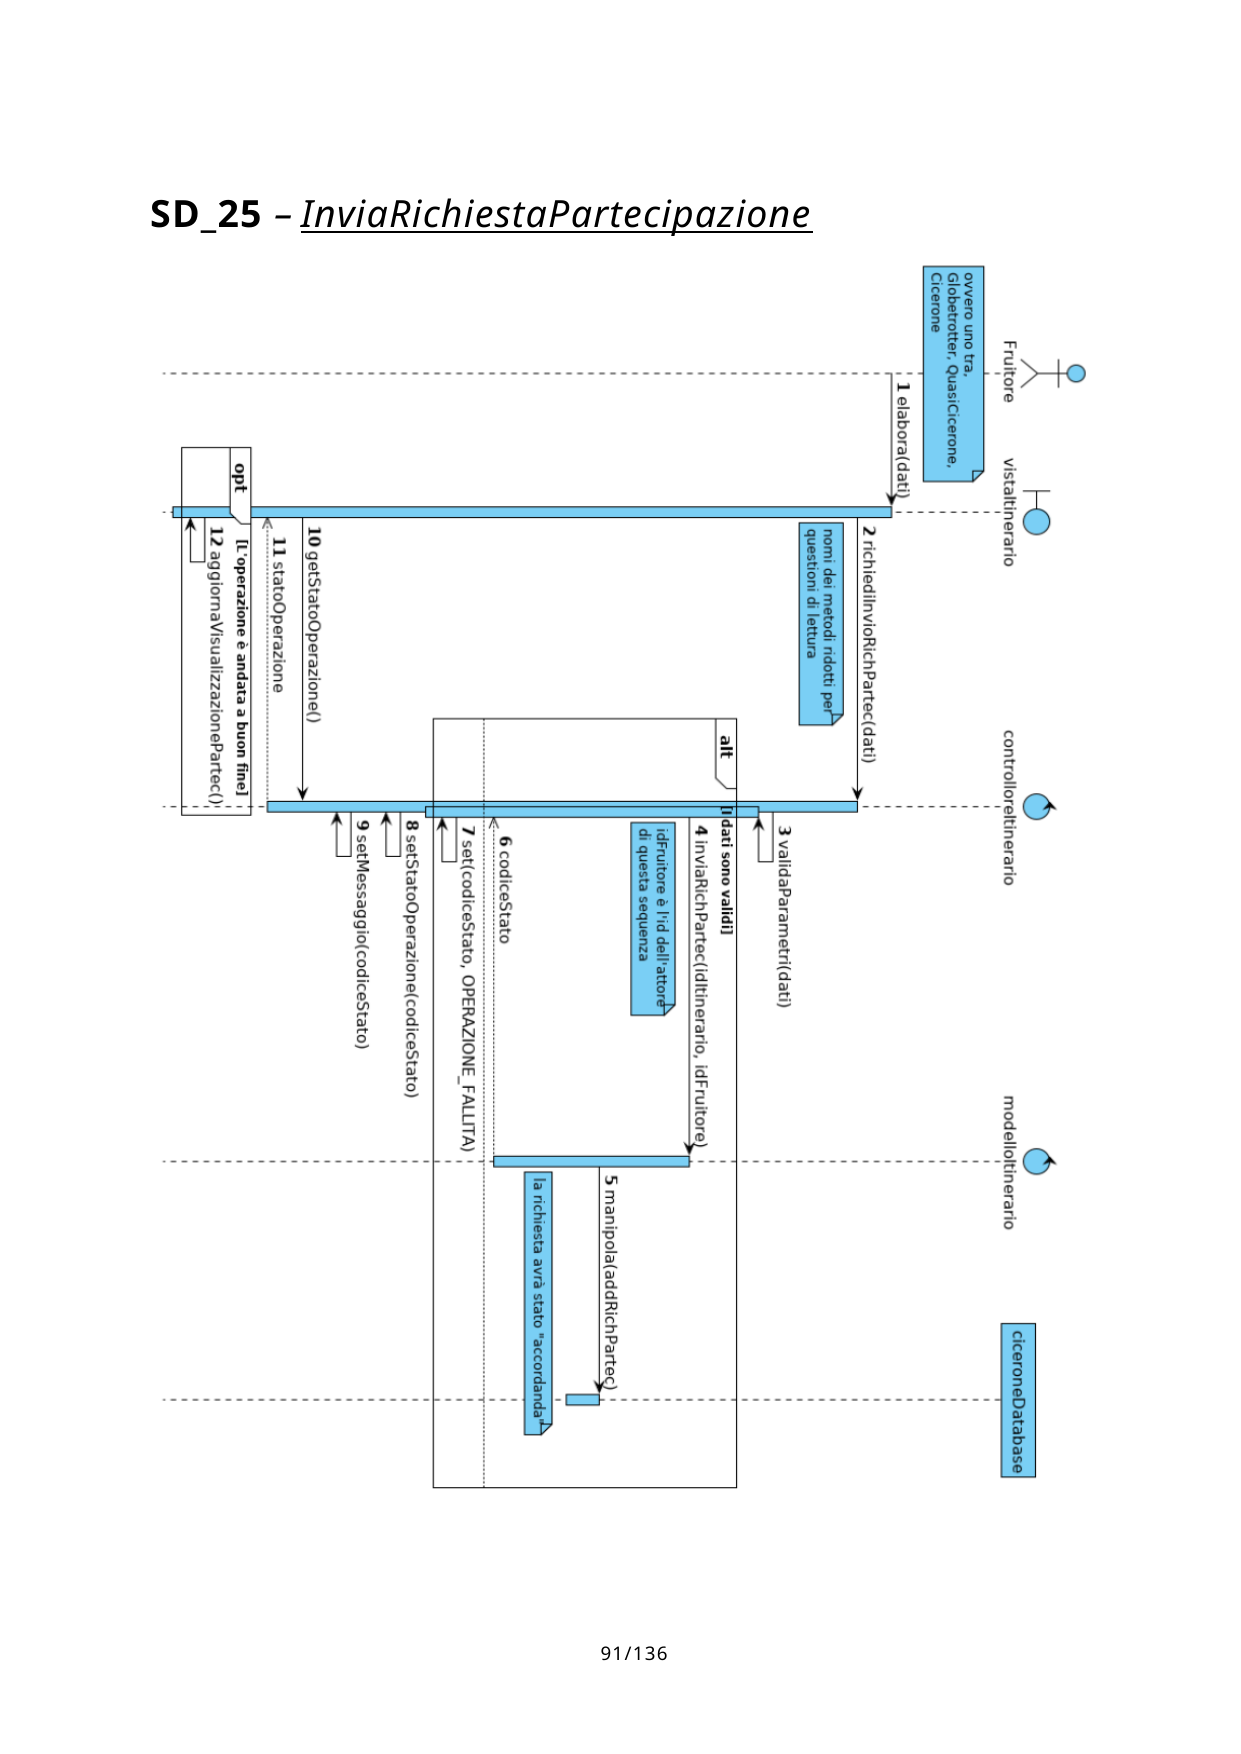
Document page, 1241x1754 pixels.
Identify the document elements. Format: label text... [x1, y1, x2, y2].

text SD_25 – InviaRichiestaPartecipazione [150, 187, 1090, 238]
picture [153, 259, 1089, 1498]
